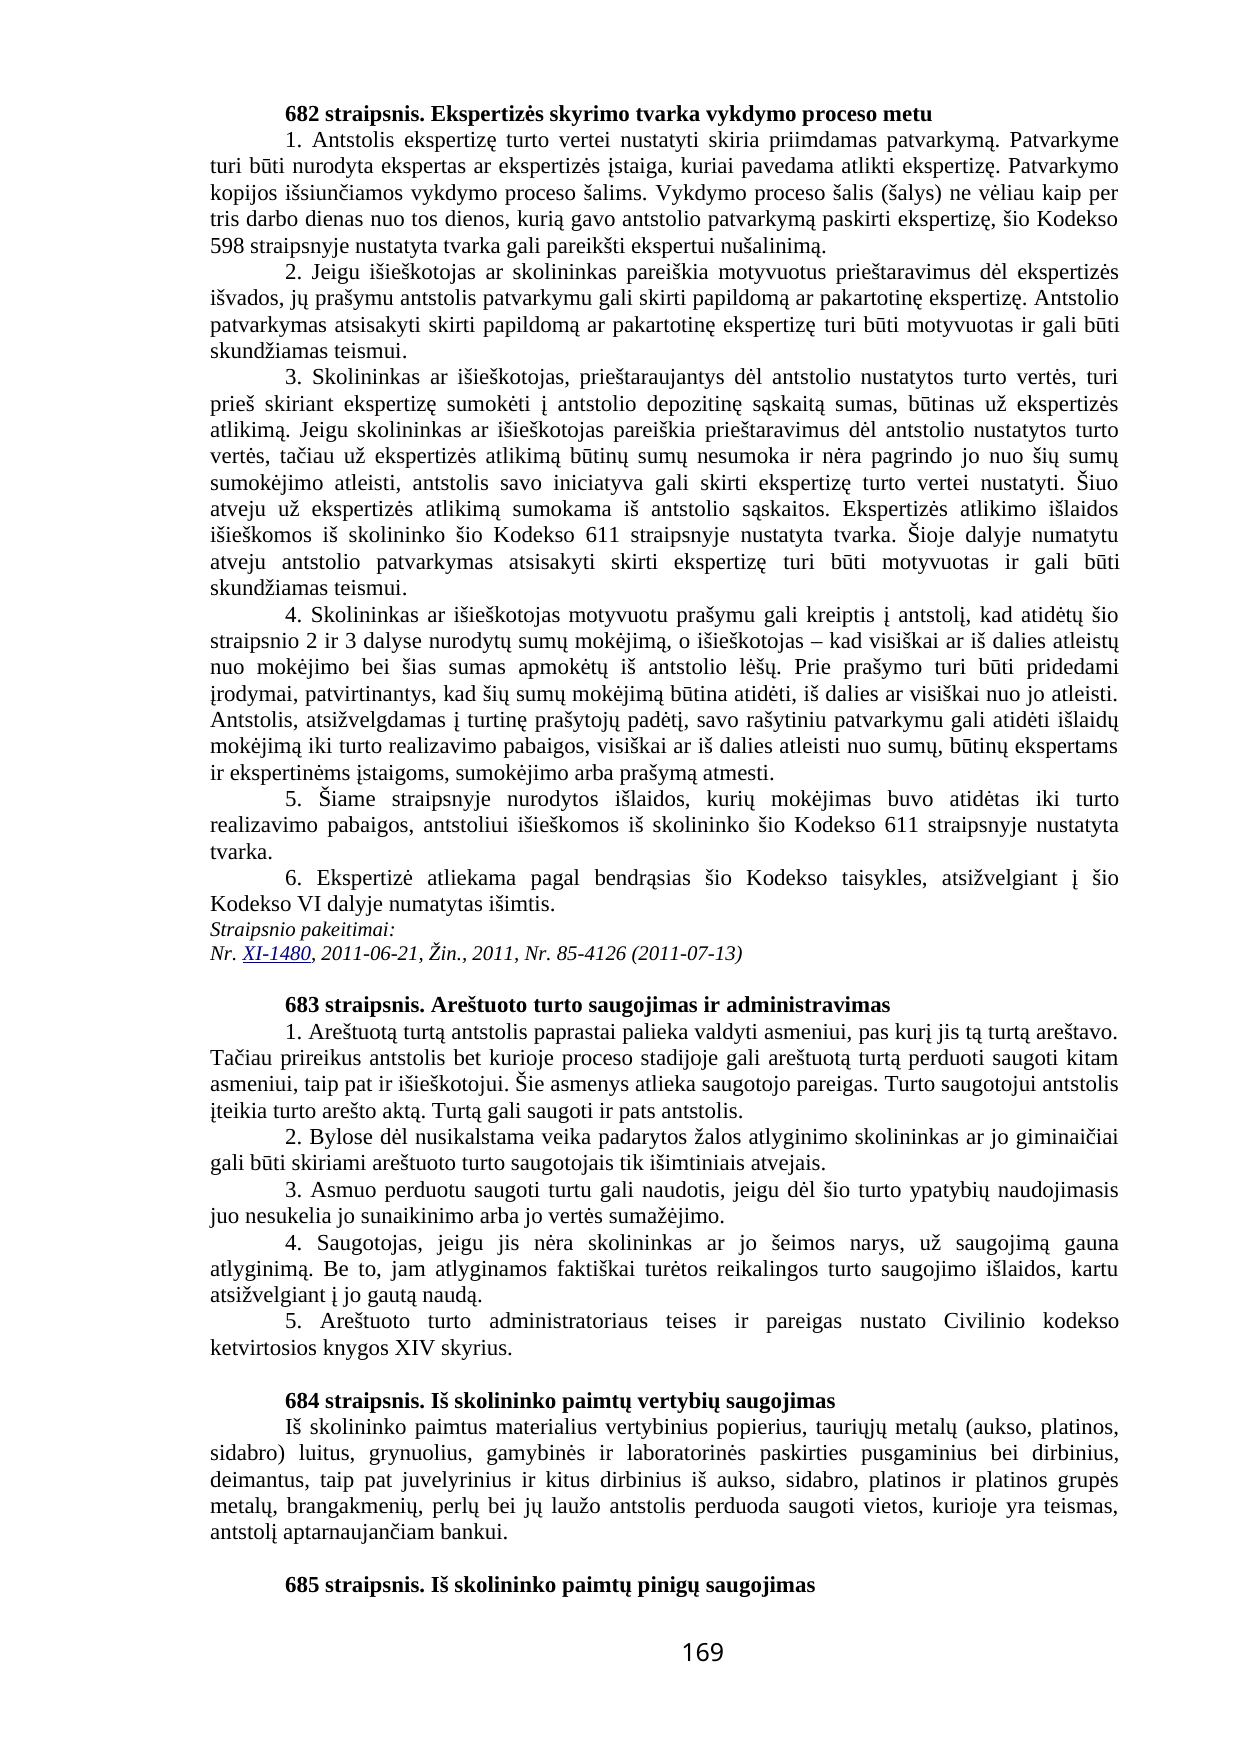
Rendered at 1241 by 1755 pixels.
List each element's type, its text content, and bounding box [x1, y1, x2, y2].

text 4. Skolininkas ar išieškotojas motyvuotu prašymu gali kreiptis į antstolį, kad atidėtų šio straipsnio 2 ir 3 dalyse nurodytų sumų mokėjimą, o išieškotojas – kad visiškai ar iš dalies atleistų nuo mokėjimo bei šias sumas apmokėtų iš antstolio lėšų. Prie prašymo turi būti pridedami įrodymai, patvirtinantys, kad šių sumų mokėjimą būtina atidėti, iš dalies ar visiškai nuo jo atleisti. Antstolis, atsižvelgdamas į turtinę prašytojų padėtį, savo rašytiniu patvarkymu gali atidėti išlaidų mokėjimą iki turto realizavimo pabaigos, visiškai ar iš dalies atleisti nuo sumų, būtinų ekspertams ir ekspertinėms įstaigoms, sumokėjimo arba prašymą atmesti. [210, 601, 1120, 785]
text 682 straipsnis. Ekspertizės skyrimo tvarka vykdymo proceso metu [210, 100, 1120, 126]
text 3. Asmuo perduotu saugoti turtu gali naudotis, jeigu dėl šio turto ypatybių naudojimasis juo nesukelia jo sunaikinimo arba jo vertės sumažėjimo. [210, 1176, 1120, 1228]
text 684 straipsnis. Iš skolininko paimtų vertybių saugojimas [210, 1387, 1120, 1413]
text 2. Jeigu išieškotojas ar skolininkas pareiškia motyvuotus prieštaravimus dėl ekspertizės išvados, jų prašymu antstolis patvarkymu gali skirti papildomą ar pakartotinę ekspertizę. Antstolio patvarkymas atsisakyti skirti papildomą ar pakartotinę ekspertizę turi būti motyvuotas ir gali būti skundžiamas teismui. [210, 258, 1120, 363]
text 6. Ekspertizė atliekama pagal bendrąsias šio Kodekso taisykles, atsižvelgiant į šio Kodekso VI dalyje numatytas išimtis. [210, 864, 1120, 917]
text 4. Saugotojas, jeigu jis nėra skolininkas ar jo šeimos narys, už saugojimą gauna atlyginimą. Be to, jam atlyginamos faktiškai turėtos reikalingos turto saugojimo išlaidos, kartu atsižvelgiant į jo gautą naudą. [210, 1228, 1120, 1308]
text 683 straipsnis. Areštuoto turto saugojimas ir administravimas [210, 991, 1120, 1018]
text 1. Areštuotą turtą antstolis paprastai palieka valdyti asmeniui, pas kurį jis tą turtą areštavo. Tačiau prireikus antstolis bet kurioje proceso stadijoje gali areštuotą turtą perduoti saugoti kitam asmeniui, taip pat ir išieškotojui. Šie asmenys atlieka saugotojo pareigas. Turto saugotojui antstolis įteikia turto arešto aktą. Turtą gali saugoti ir pats antstolis. [210, 1018, 1120, 1123]
text Nr. XI-1480, 2011-06-21, Žin., 2011, Nr. 85-4126 (2011-07-13) [210, 941, 1120, 965]
text Straipsnio pakeitimai: [210, 917, 1120, 941]
text 2. Bylose dėl nusikalstama veika padarytos žalos atlyginimo skolininkas ar jo giminaičiai gali būti skiriami areštuoto turto saugotojais tik išimtiniais atvejais. [210, 1123, 1120, 1176]
text Iš skolininko paimtus materialius vertybinius popierius, tauriųjų metalų (aukso, platinos, sidabro) luitus, grynuolius, gamybinės ir laboratorinės paskirties pusgaminius bei dirbinius, deimantus, taip pat juvelyrinius ir kitus dirbinius iš aukso, sidabro, platinos ir platinos grupės metalų, brangakmenių, perlų bei jų laužo antstolis perduoda saugoti vietos, kurioje yra teismas, antstolį aptarnaujančiam bankui. [210, 1413, 1120, 1545]
text 685 straipsnis. Iš skolininko paimtų pinigų saugojimas [210, 1571, 1120, 1597]
text 5. Areštuoto turto administratoriaus teises ir pareigas nustato Civilinio kodekso ketvirtosios knygos XIV skyrius. [210, 1308, 1120, 1360]
text 3. Skolininkas ar išieškotojas, prieštaraujantys dėl antstolio nustatytos turto vertės, turi prieš skiriant ekspertizę sumokėti į antstolio depozitinę sąskaitą sumas, būtinas už ekspertizės atlikimą. Jeigu skolininkas ar išieškotojas pareiškia prieštaravimus dėl antstolio nustatytos turto vertės, tačiau už ekspertizės atlikimą būtinų sumų nesumoka ir nėra pagrindo jo nuo šių sumų sumokėjimo atleisti, antstolis savo iniciatyva gali skirti ekspertizę turto vertei nustatyti. Šiuo atveju už ekspertizės atlikimą sumokama iš antstolio sąskaitos. Ekspertizės atlikimo išlaidos išieškomos iš skolininko šio Kodekso 611 straipsnyje nustatyta tvarka. Šioje dalyje numatytu atveju antstolio patvarkymas atsisakyti skirti ekspertizę turi būti motyvuotas ir gali būti skundžiamas teismui. [210, 363, 1120, 601]
text 1. Antstolis ekspertizę turto vertei nustatyti skiria priimdamas patvarkymą. Patvarkyme turi būti nurodyta ekspertas ar ekspertizės įstaiga, kuriai pavedama atlikti ekspertizę. Patvarkymo kopijos išsiunčiamos vykdymo proceso šalims. Vykdymo proceso šalis (šalys) ne vėliau kaip per tris darbo dienas nuo tos dienos, kurią gavo antstolio patvarkymą paskirti ekspertizę, šio Kodekso 598 straipsnyje nustatyta tvarka gali pareikšti ekspertui nušalinimą. [210, 126, 1120, 258]
text 5. Šiame straipsnyje nurodytos išlaidos, kurių mokėjimas buvo atidėtas iki turto realizavimo pabaigos, antstoliui išieškomos iš skolininko šio Kodekso 611 straipsnyje nustatyta tvarka. [210, 785, 1120, 864]
